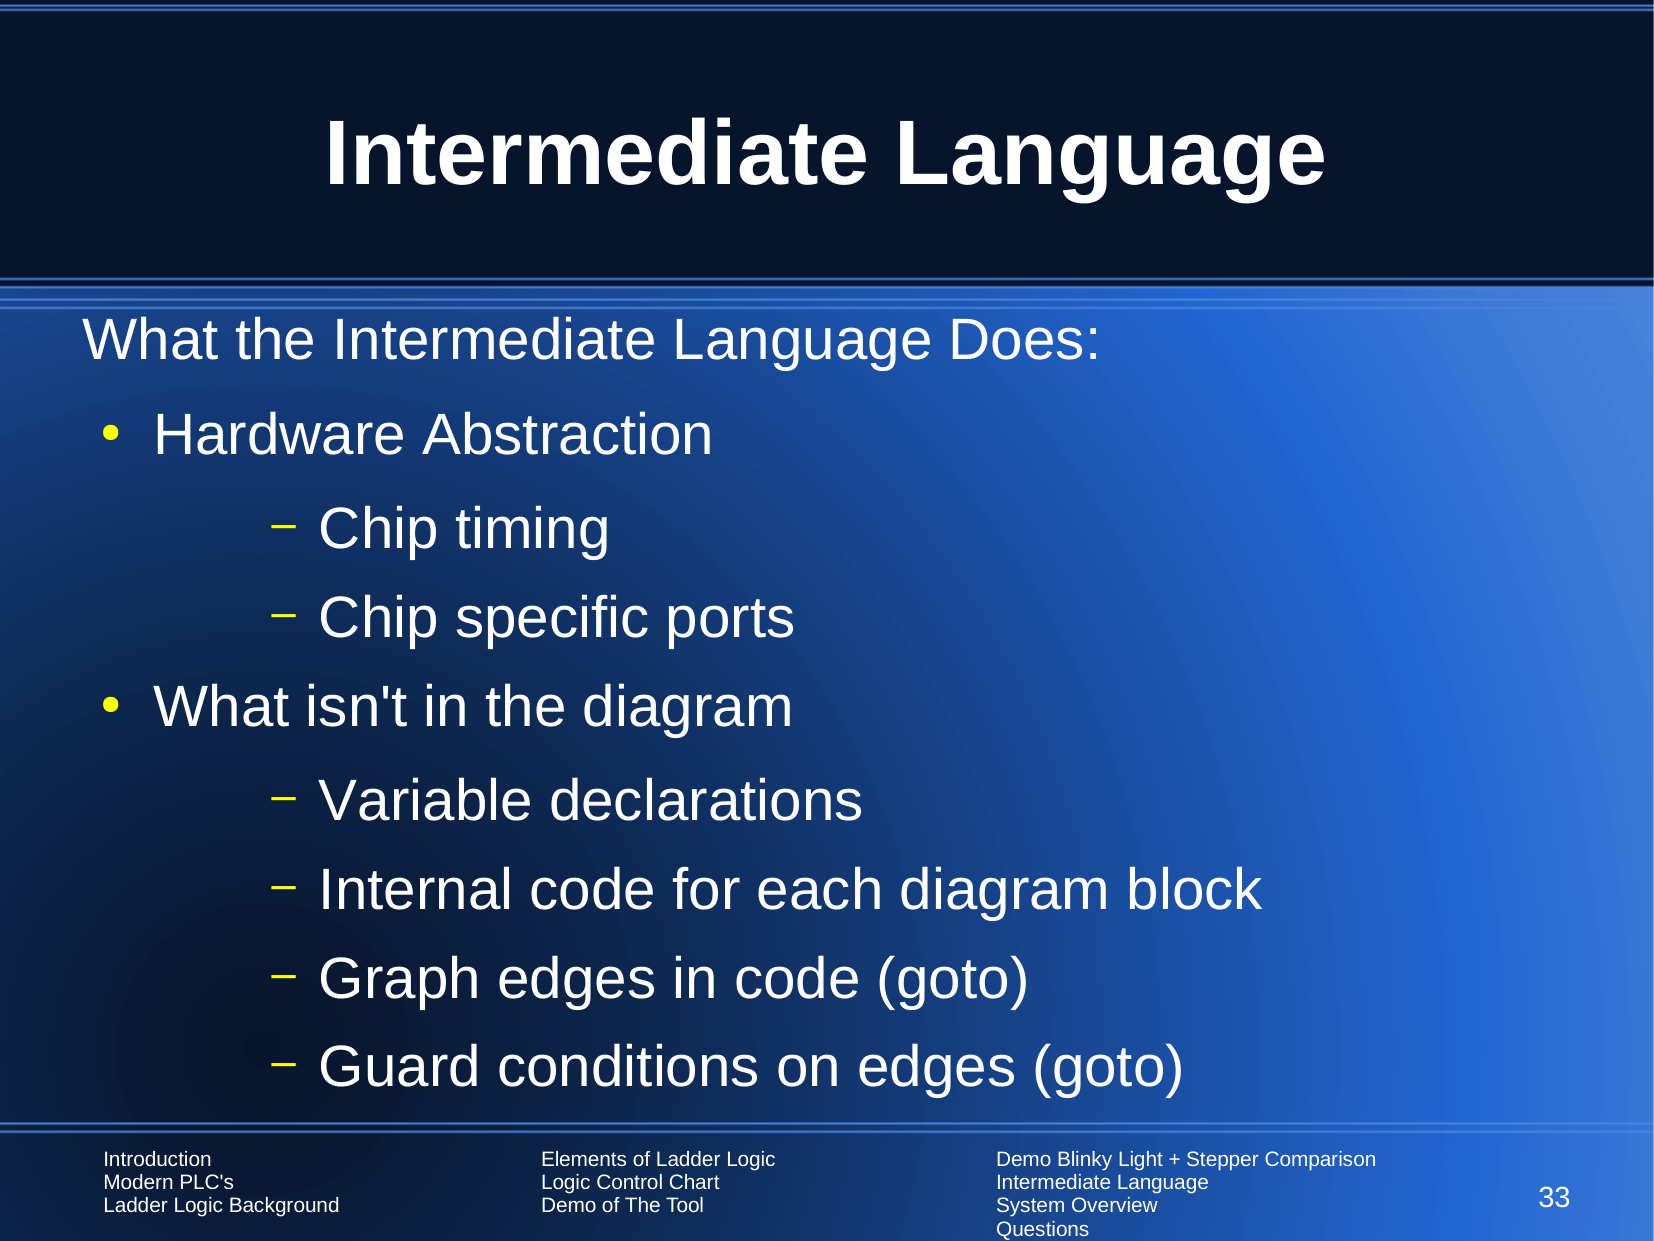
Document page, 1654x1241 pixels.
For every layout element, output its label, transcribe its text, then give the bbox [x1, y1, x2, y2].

list What the Intermediate Language Does: Hardware Abstraction Chip timing Chip specific ports What isn't in the diagram Variable declarations Internal code for each diagram block Graph edges in code (goto) Guard conditions on edges (goto) [82, 307, 1571, 1111]
picture [0, 0, 1654, 1241]
title Intermediate Language [82, 56, 1571, 250]
